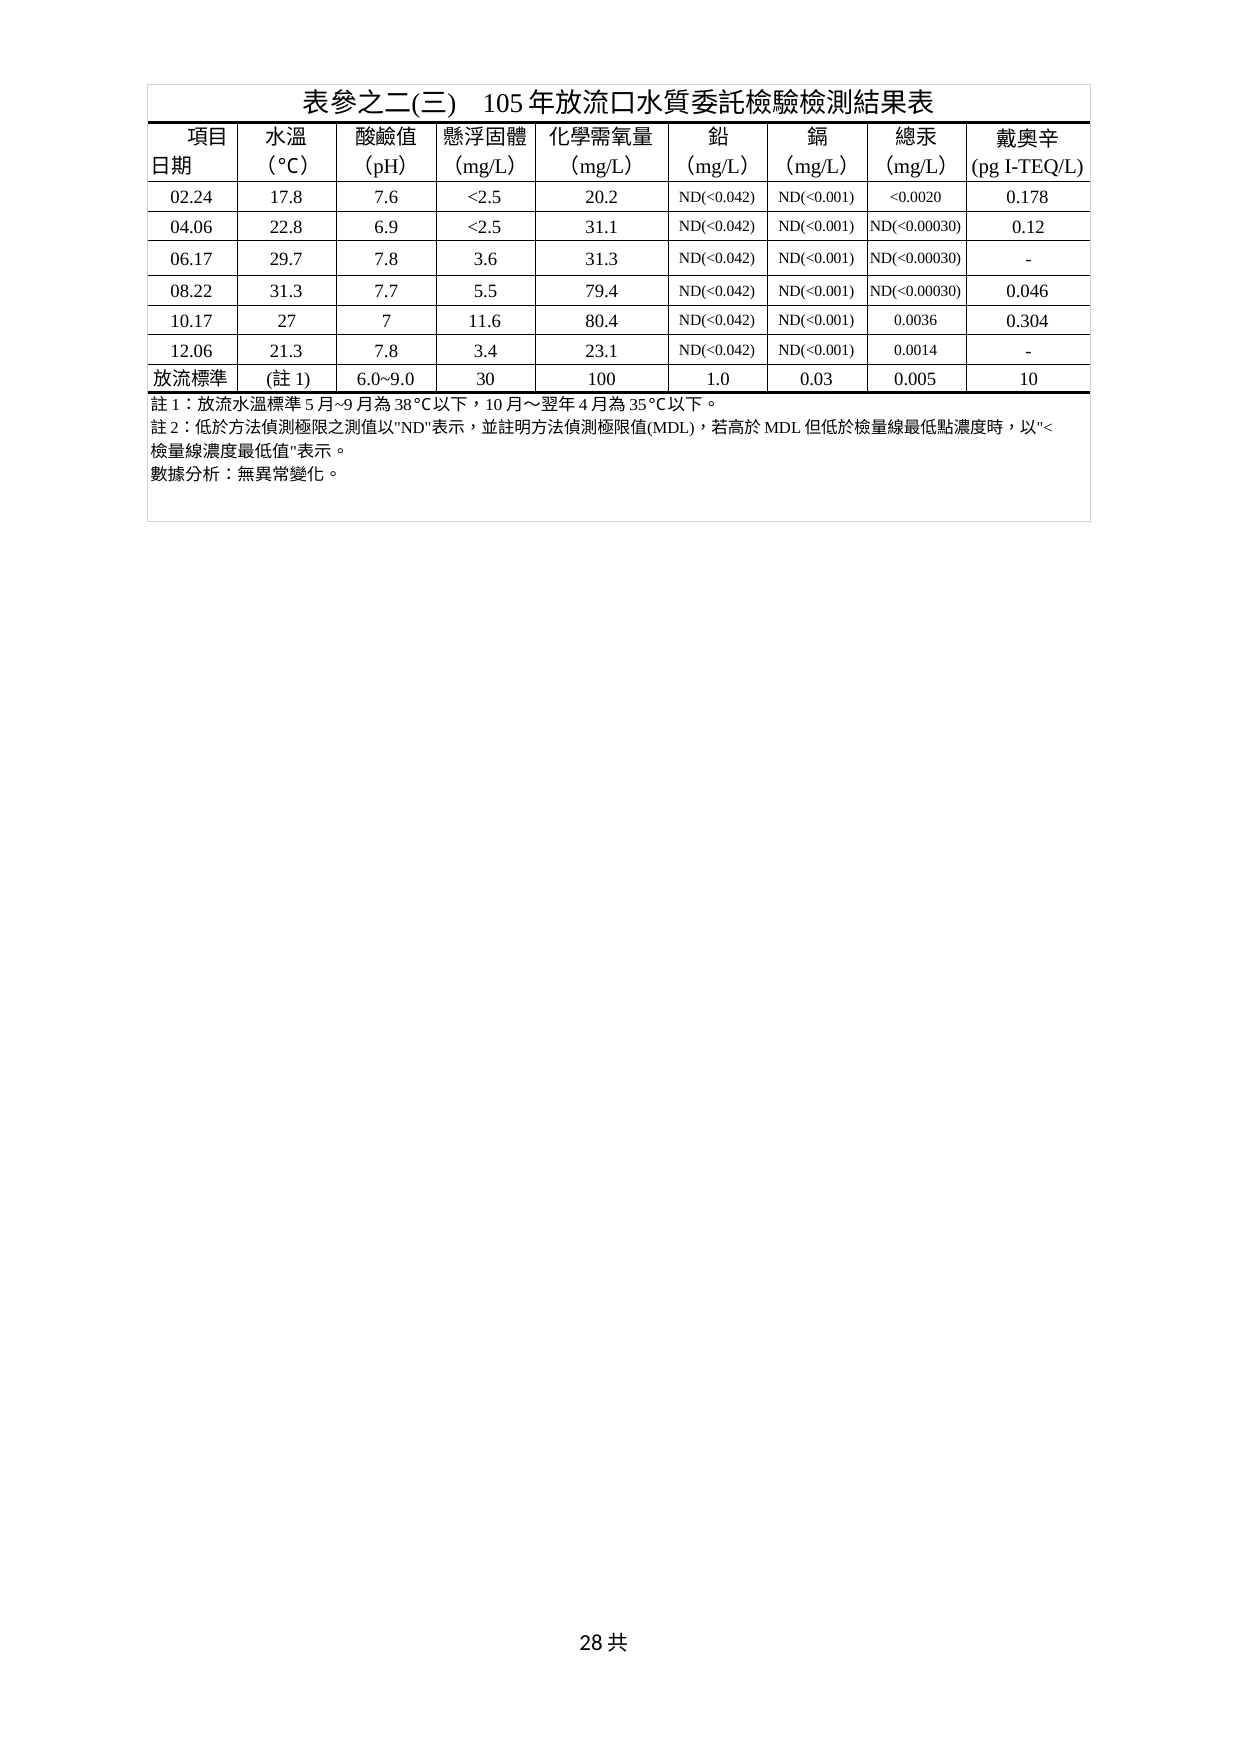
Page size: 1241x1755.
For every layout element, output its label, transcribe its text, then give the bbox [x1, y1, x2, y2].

table_cell 水溫 [238, 124, 336, 153]
table_cell ND(<0.001) [768, 306, 867, 334]
table_cell 7.6 [337, 182, 436, 211]
table_cell 22.8 [238, 212, 336, 240]
table_cell 31.3 [536, 241, 668, 275]
table_cell 6.0~9.0 [337, 365, 436, 391]
table_cell 註1：放流水溫標準5月~9月為38℃以下，10月～翌年4月為35℃以下。 [148, 394, 1090, 417]
table_cell ND(<0.042) [669, 276, 767, 305]
table_cell 總汞 [868, 124, 966, 153]
table_cell 5.5 [437, 276, 535, 305]
table_cell - [967, 335, 1090, 364]
table_cell 0.0014 [868, 335, 966, 364]
table_cell 10.17 [148, 306, 237, 334]
table_cell <0.0020 [868, 182, 966, 211]
table_cell ND(<0.001) [768, 241, 867, 275]
table_cell 鉛 [669, 124, 767, 153]
table_header 表參之二(三) 105年放流口水質委託檢驗檢測結果表 [148, 85, 1090, 121]
table_cell 0.03 [768, 365, 867, 391]
table_cell 0.178 [967, 182, 1090, 211]
table_cell 3.4 [437, 335, 535, 364]
table_cell 11.6 [437, 306, 535, 334]
table_cell ND(<0.042) [669, 212, 767, 240]
table_cell ND(<0.042) [669, 335, 767, 364]
table_cell 檢量線濃度最低值"表示。 [148, 441, 1090, 464]
table_cell 日期 [148, 154, 237, 181]
table_cell <2.5 [437, 212, 535, 240]
table_cell ND(<0.042) [669, 241, 767, 275]
table_cell 12.06 [148, 335, 237, 364]
table_cell 戴奧辛 [967, 124, 1090, 153]
table_cell (註1) [238, 365, 336, 391]
table_cell 0.304 [967, 306, 1090, 334]
table_cell (pg I-TEQ/L) [967, 154, 1090, 181]
table_cell 7.8 [337, 335, 436, 364]
table_cell 31.3 [238, 276, 336, 305]
table_cell 項目 [148, 124, 237, 153]
table_cell 0.046 [967, 276, 1090, 305]
table_cell 20.2 [536, 182, 668, 211]
table_cell 06.17 [148, 241, 237, 275]
table_cell 08.22 [148, 276, 237, 305]
table_cell 0.005 [868, 365, 966, 391]
table_cell 04.06 [148, 212, 237, 240]
table_cell 29.7 [238, 241, 336, 275]
table_cell <2.5 [437, 182, 535, 211]
table_cell 30 [437, 365, 535, 391]
table_cell 10 [967, 365, 1090, 391]
table_cell ND(<0.042) [669, 182, 767, 211]
table_cell 6.9 [337, 212, 436, 240]
table_cell ND(<0.001) [768, 182, 867, 211]
table_cell ND(<0.00030) [868, 212, 966, 240]
table_cell 鎘 [768, 124, 867, 153]
table_cell （℃） [238, 154, 336, 181]
table_cell 17.8 [238, 182, 336, 211]
table_cell （mg/L） [536, 154, 668, 181]
table_cell 放流標準 [148, 365, 237, 391]
table_cell 31.1 [536, 212, 668, 240]
table_cell 7 [337, 306, 436, 334]
table_cell 100 [536, 365, 668, 391]
table_cell 7.8 [337, 241, 436, 275]
table_cell 數據分析：無異常變化。 [148, 464, 1090, 521]
table_cell （mg/L） [437, 154, 535, 181]
table_cell 7.7 [337, 276, 436, 305]
table_cell 79.4 [536, 276, 668, 305]
table_cell 21.3 [238, 335, 336, 364]
table_cell 註2：低於方法偵測極限之測值以"ND"表示，並註明方法偵測極限值(MDL)，若高於MDL但低於檢量線最低點濃度時，以"< [148, 417, 1090, 441]
table_cell 23.1 [536, 335, 668, 364]
table_cell 0.12 [967, 212, 1090, 240]
table_cell （pH） [337, 154, 436, 181]
table_cell 27 [238, 306, 336, 334]
table_cell 化學需氧量 [536, 124, 668, 153]
table_cell 80.4 [536, 306, 668, 334]
table_cell ND(<0.00030) [868, 241, 966, 275]
table_cell - [967, 241, 1090, 275]
table_cell 3.6 [437, 241, 535, 275]
table_cell （mg/L） [669, 154, 767, 181]
table_cell 懸浮固體 [437, 124, 535, 153]
table_cell 酸鹼值 [337, 124, 436, 153]
table_cell ND(<0.001) [768, 276, 867, 305]
table_cell ND(<0.042) [669, 306, 767, 334]
table_cell （mg/L） [768, 154, 867, 181]
table_cell 0.0036 [868, 306, 966, 334]
table_cell ND(<0.00030) [868, 276, 966, 305]
table_cell 1.0 [669, 365, 767, 391]
table_cell 02.24 [148, 182, 237, 211]
table_cell ND(<0.001) [768, 335, 867, 364]
table_cell ND(<0.001) [768, 212, 867, 240]
table_cell （mg/L） [868, 154, 966, 181]
